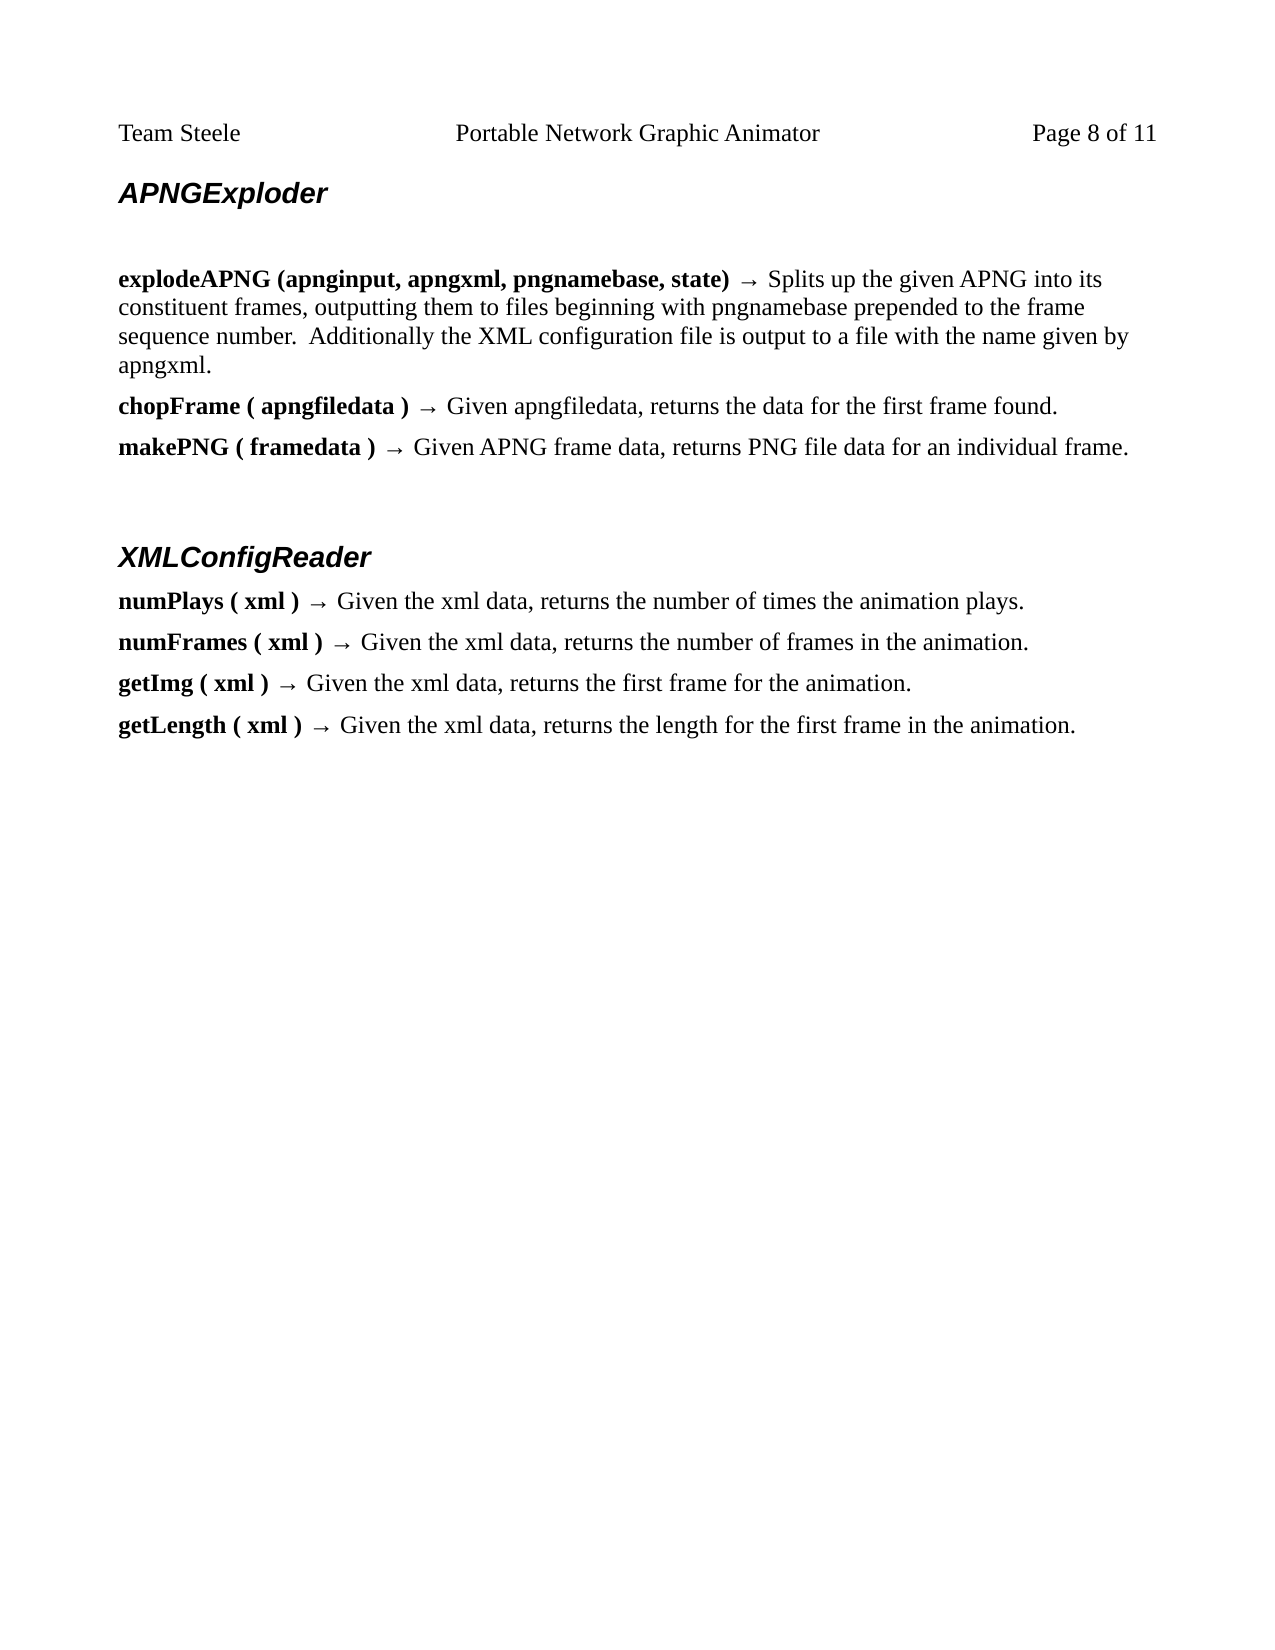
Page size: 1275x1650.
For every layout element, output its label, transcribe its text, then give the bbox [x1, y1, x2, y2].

text numPlays ( xml ) → Given the xml data, returns the number of times the animation plays. [118, 586, 1157, 615]
subtitle XMLConfigReader [118, 540, 1157, 573]
text getLength ( xml ) → Given the xml data, returns the length for the first frame in the animation. [118, 710, 1157, 738]
text getImg ( xml ) → Given the xml data, returns the first frame for the animation. [118, 668, 1157, 697]
text explodeAPNG (apnginput, apngxml, pngnamebase, state) → Splits up the given APNG into its constituent frames, outputting them to files beginning with pngnamebase prepended to the frame sequence number. Additionally the XML configuration file is output to a file with the name given by apngxml. [118, 264, 1157, 379]
text chopFrame ( apngfiledata ) → Given apngfiledata, returns the data for the first frame found. [118, 391, 1157, 420]
text makePNG ( framedata ) → Given APNG frame data, returns PNG file data for an individual frame. [118, 432, 1157, 461]
subtitle APNGExploder [118, 176, 1157, 210]
text numFrames ( xml ) → Given the xml data, returns the number of frames in the animation. [118, 627, 1157, 656]
